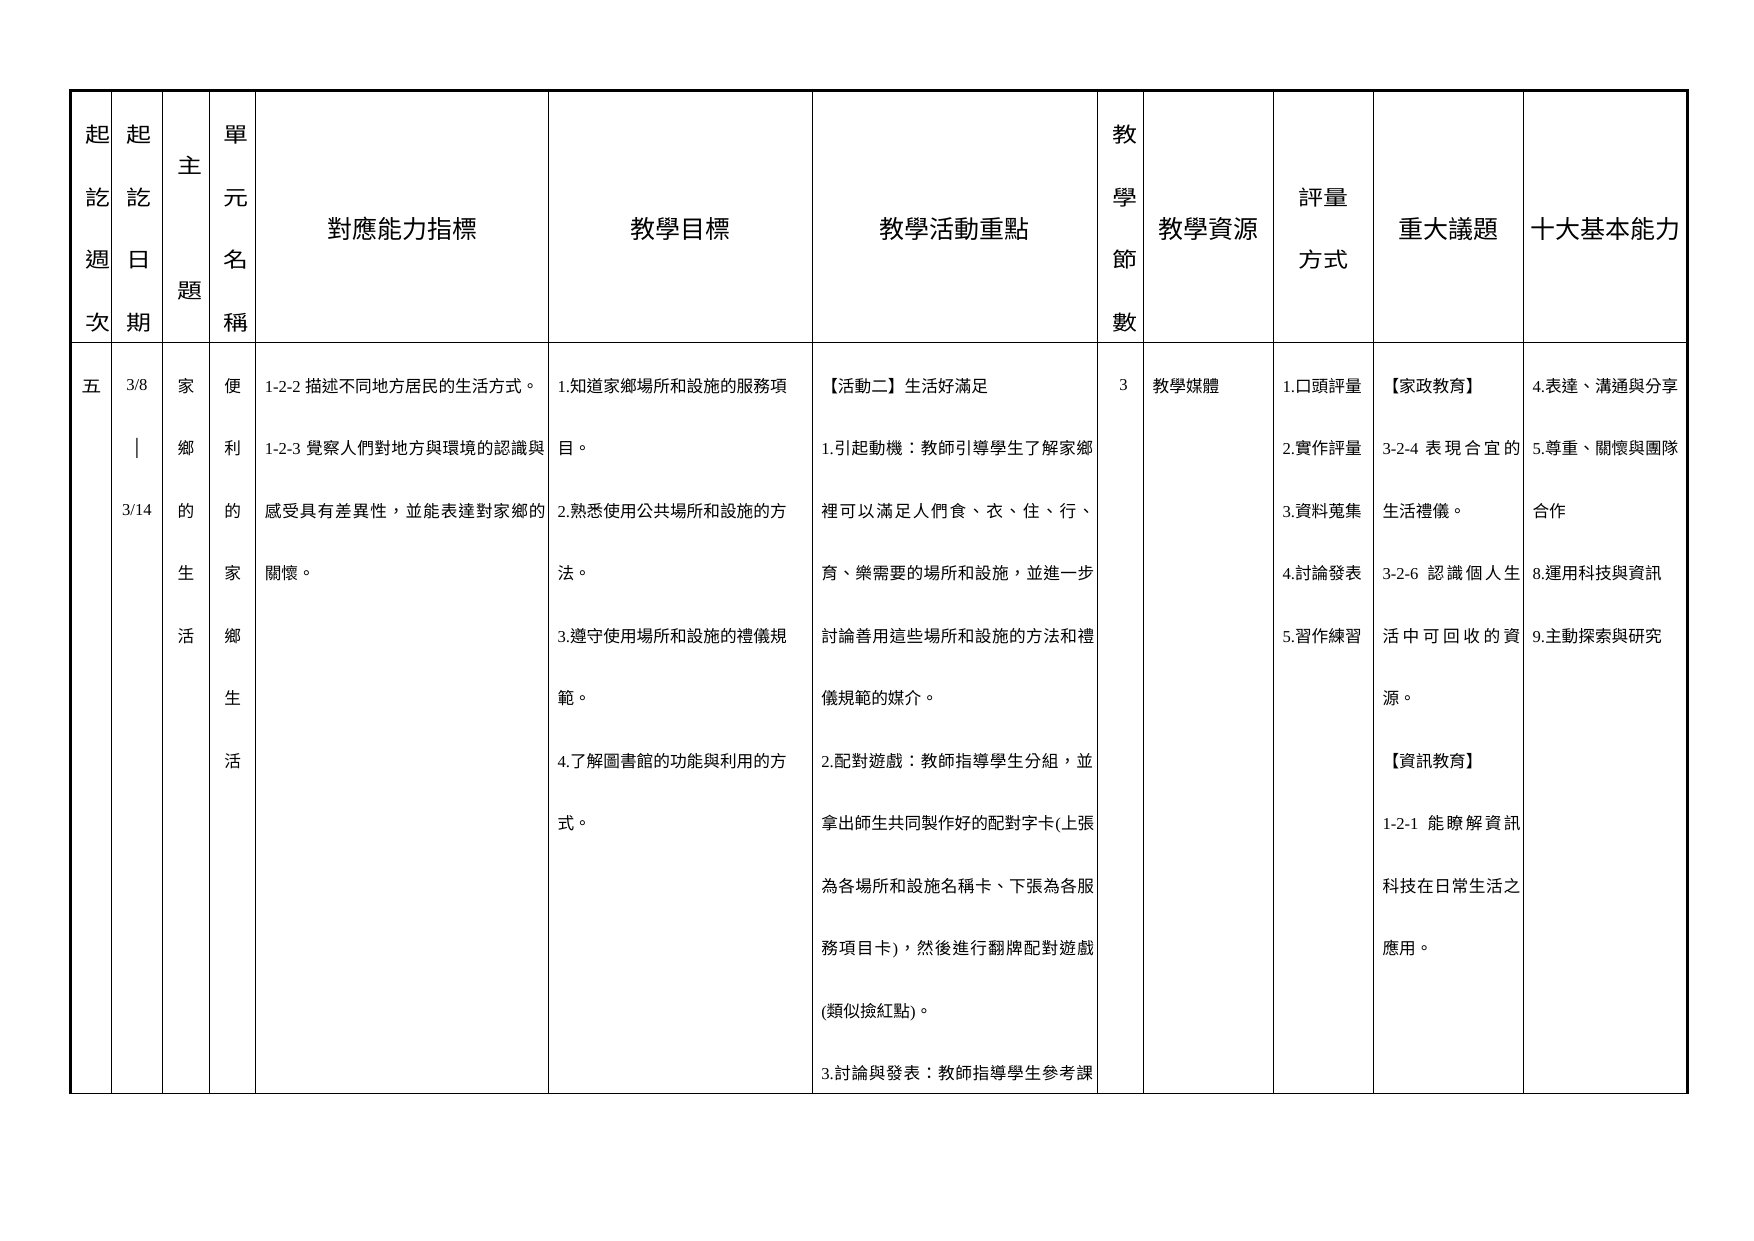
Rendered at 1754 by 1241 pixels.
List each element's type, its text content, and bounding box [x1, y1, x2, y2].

table_cell 1.知道家鄉場所和設施的服務項目。 2.熟悉使用公共場所和設施的方法。 3.遵守使用場所和設施的禮儀規範。 4.了解圖書館的功能與利用的方式。 [549, 343, 812, 1093]
table_cell 【活動二】生活好滿足 1.引起動機：教師引導學生了解家鄉裡可以滿足人們食、衣、住、行、育、樂需要的場所和設施，並進一步討論善用這些場所和設施的方法和禮儀規範的媒介。 2.配對遊戲：教師指導學生分組，並拿出師生共同製作好的配對字卡(上張為各場所和設施名稱卡、下張為各服務項目卡)，然後進行翻牌配對遊戲(類似撿紅點)。 3.討論與發表：教師指導學生參考課 [813, 343, 1097, 1093]
table_header 起訖週次 [72, 92, 111, 342]
table_cell 3 [1098, 343, 1143, 1093]
table_cell 教學媒體 [1144, 343, 1273, 1093]
table_header 評量方式 [1274, 92, 1373, 342]
table_header 重大議題 [1374, 92, 1523, 342]
table_header 十大基本能力 [1524, 92, 1686, 342]
table_header 教學目標 [549, 92, 812, 342]
table_header 起訖日期 [112, 92, 162, 342]
table_cell 【家政教育】 3-2-4表現合宜的生活禮儀。 3-2-6 認識個人生活中可回收的資源。 【資訊教育】 1-2-1 能瞭解資訊科技在日常生活之應用。 [1374, 343, 1523, 1093]
table_cell 3/8 │ 3/14 [112, 343, 162, 1093]
table_header 單元名稱 [210, 92, 255, 342]
table_header 教學資源 [1144, 92, 1273, 342]
table_cell 五 [72, 343, 111, 1093]
table_header 教學節數 [1098, 92, 1143, 342]
table_header 主 題 [163, 92, 209, 342]
table_cell 4.表達、溝通與分享 5.尊重、關懷與團隊合作 8.運用科技與資訊 9.主動探索與研究 [1524, 343, 1686, 1093]
table_cell 1-2-2 描述不同地方居民的生活方式。 1-2-3 覺察人們對地方與環境的認識與感受具有差異性，並能表達對家鄉的關懷。 [256, 343, 548, 1093]
table_header 對應能力指標 [256, 92, 548, 342]
table_cell 便利的家鄉生活 [210, 343, 255, 1093]
table_header 教學活動重點 [813, 92, 1097, 342]
table_cell 1.口頭評量 2.實作評量 3.資料蒐集 4.討論發表 5.習作練習 [1274, 343, 1373, 1093]
table_cell 家鄉的生活 [163, 343, 209, 1093]
